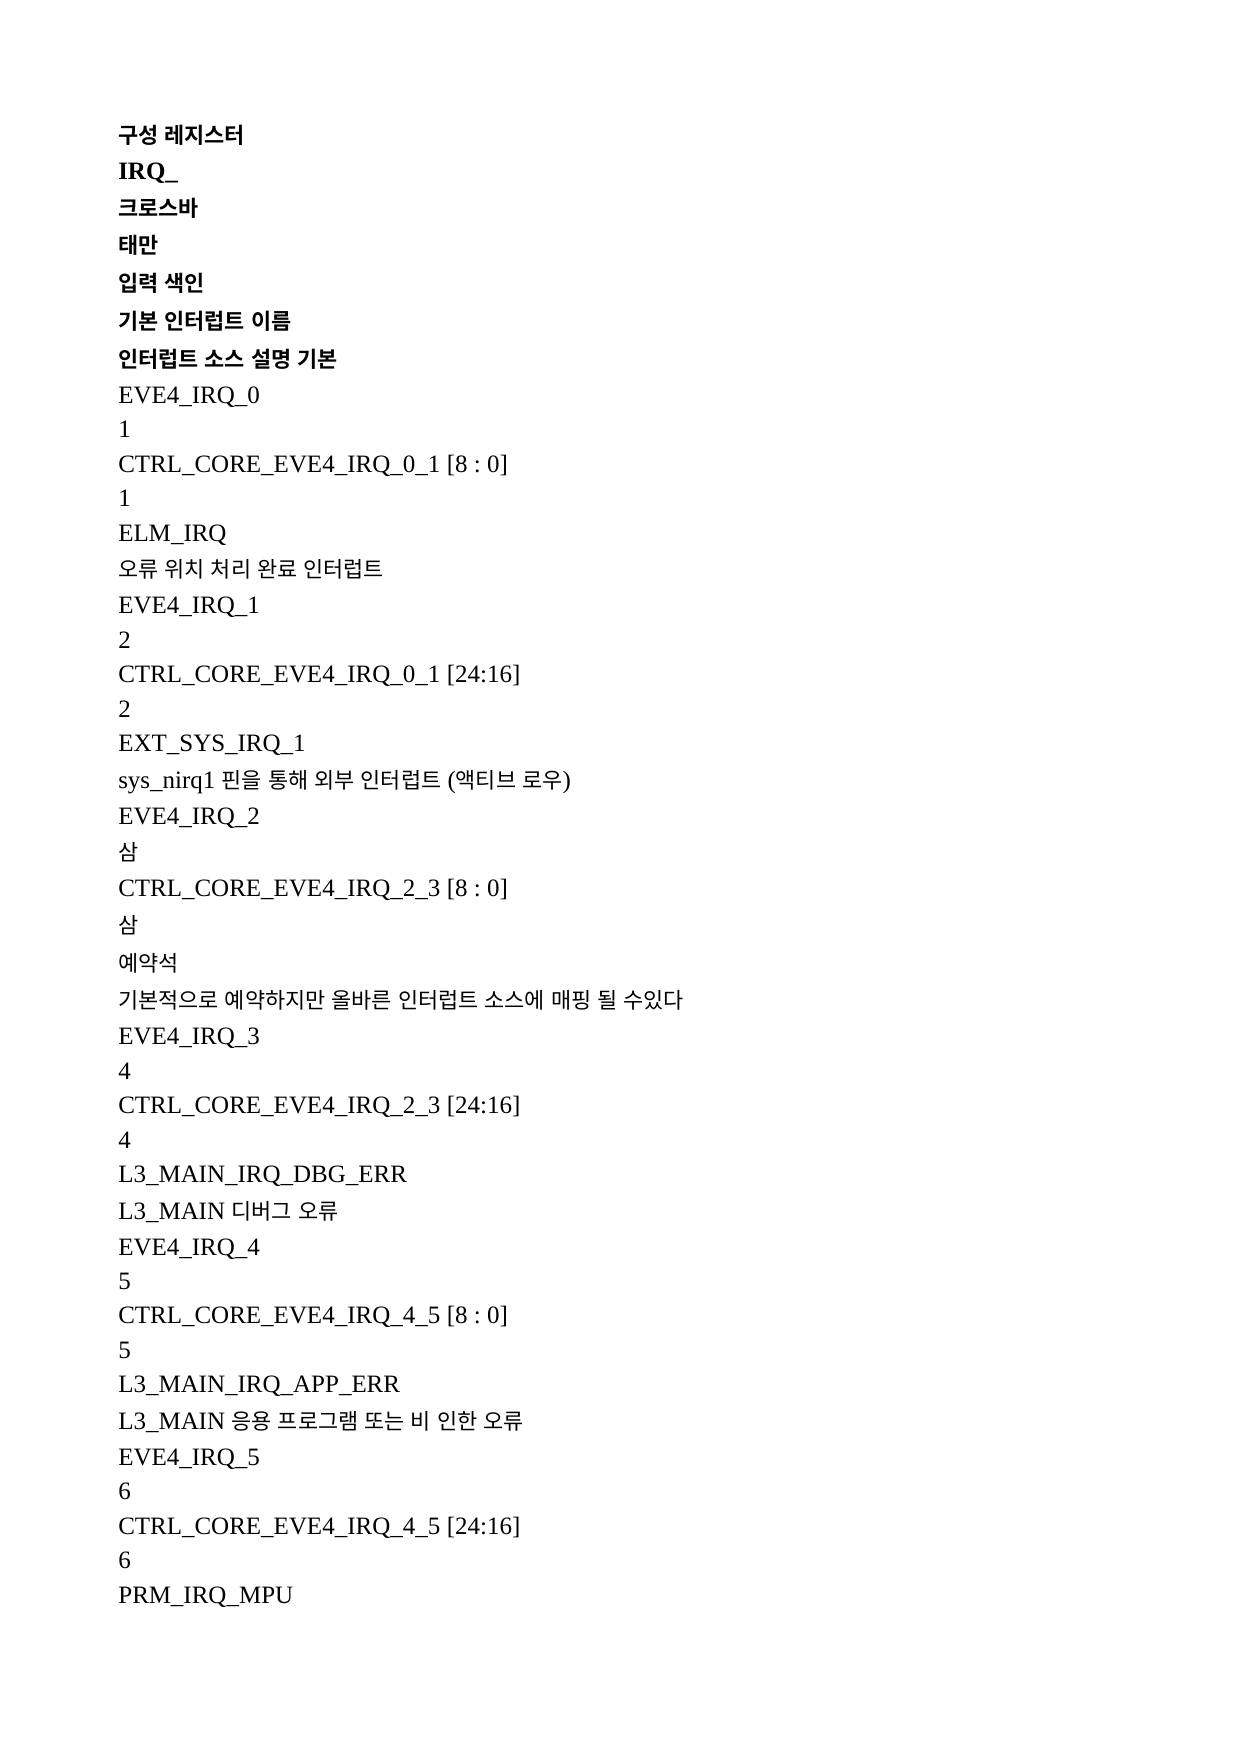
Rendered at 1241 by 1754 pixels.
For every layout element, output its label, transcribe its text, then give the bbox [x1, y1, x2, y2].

text EXT_SYS_IRQ_1 [118, 728, 1122, 757]
text CTRL_CORE_EVE4_IRQ_2_3 [8 : 0] [118, 873, 1122, 902]
text 2 [118, 694, 1122, 723]
text EVE4_IRQ_2 [118, 801, 1122, 829]
text EVE4_IRQ_5 [118, 1442, 1122, 1471]
text 삼 [118, 835, 1122, 867]
text 오류 위치 처리 완료 인터럽트 [118, 552, 1122, 584]
text 입력 색인 [118, 266, 1122, 298]
text 1 [118, 483, 1122, 512]
text 예약석 [118, 946, 1122, 977]
text L3_MAIN 디버그 오류 [118, 1194, 1122, 1225]
text sys_nirq1 핀을 통해 외부 인터럽트 (액티브 로우) [118, 763, 1122, 794]
text 태만 [118, 228, 1122, 260]
text L3_MAIN_IRQ_DBG_ERR [118, 1159, 1122, 1188]
text ELM_IRQ [118, 518, 1122, 547]
text EVE4_IRQ_3 [118, 1021, 1122, 1050]
text PRM_IRQ_MPU [118, 1580, 1122, 1609]
text CTRL_CORE_EVE4_IRQ_4_5 [8 : 0] [118, 1301, 1122, 1329]
text 6 [118, 1476, 1122, 1505]
text CTRL_CORE_EVE4_IRQ_2_3 [24:16] [118, 1090, 1122, 1119]
text 4 [118, 1056, 1122, 1084]
text L3_MAIN_IRQ_APP_ERR [118, 1369, 1122, 1398]
text 6 [118, 1545, 1122, 1574]
text 기본적으로 예약하지만 올바른 인터럽트 소스에 매핑 될 수있다 [118, 983, 1122, 1015]
text 구성 레지스터 [118, 118, 1122, 150]
text 크로스바 [118, 191, 1122, 222]
text 인터럽트 소스 설명 기본 [118, 342, 1122, 374]
text 2 [118, 625, 1122, 654]
text 5 [118, 1266, 1122, 1295]
text CTRL_CORE_EVE4_IRQ_0_1 [24:16] [118, 659, 1122, 688]
text EVE4_IRQ_0 [118, 380, 1122, 409]
text EVE4_IRQ_1 [118, 590, 1122, 619]
text CTRL_CORE_EVE4_IRQ_4_5 [24:16] [118, 1511, 1122, 1540]
text 기본 인터럽트 이름 [118, 304, 1122, 336]
text IRQ_ [118, 156, 1122, 185]
text CTRL_CORE_EVE4_IRQ_0_1 [8 : 0] [118, 449, 1122, 478]
text 5 [118, 1335, 1122, 1364]
text 1 [118, 414, 1122, 443]
text EVE4_IRQ_4 [118, 1232, 1122, 1260]
text L3_MAIN 응용 프로그램 또는 비 인한 오류 [118, 1404, 1122, 1436]
text 삼 [118, 908, 1122, 939]
text 4 [118, 1125, 1122, 1153]
